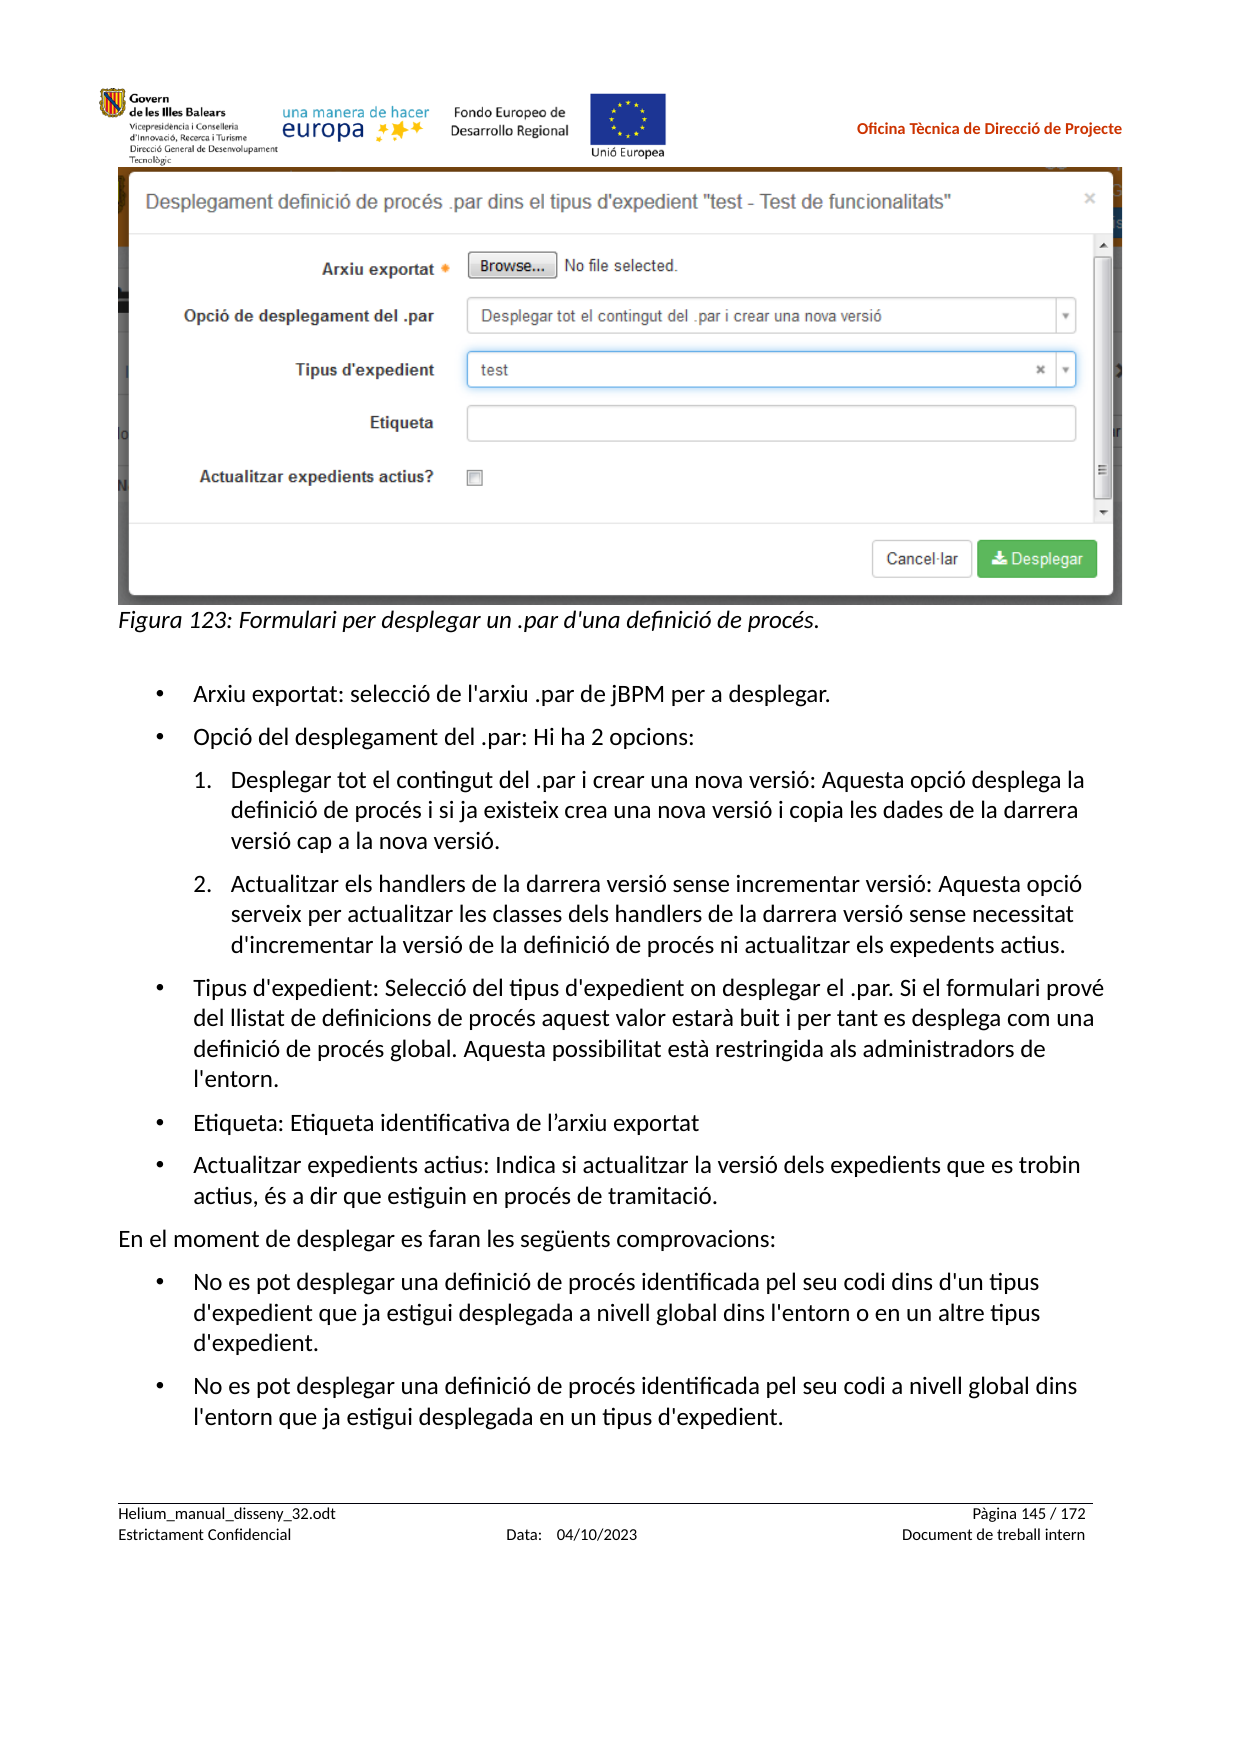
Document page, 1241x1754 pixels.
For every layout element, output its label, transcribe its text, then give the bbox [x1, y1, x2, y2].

list Opció del desplegament del .par: Hi ha 2 opcions: [156, 721, 1122, 751]
picture [118, 167, 1123, 605]
text Figura 123: Formulari per desplegar un .par d'una definició de procés. [118, 605, 1122, 635]
list Actualitzar expedients actius: Indica si actualitzar la versió dels expedients que es trobin actius, és a dir que estiguin en procés de tramitació. [156, 1150, 1122, 1211]
list Tipus d'expedient: Selecció del tipus d'expedient on desplegar el .par. Si el formulari prové del llistat de definicions de procés aquest valor estarà buit i per tant es desplega com una definició de procés global. Aquesta possibilitat està restringida als administradors de l'entorn. [156, 972, 1122, 1094]
picture [99, 87, 668, 166]
list No es pot desplegar una definició de procés identificada pel seu codi a nivell global dins l'entorn que ja estigui desplegada en un tipus d'expedient. [156, 1370, 1122, 1431]
list Etiqueta: Etiqueta identificativa de l’arxiu exportat [156, 1107, 1122, 1137]
list No es pot desplegar una definició de procés identificada pel seu codi dins d'un tipus d'expedient que ja estigui desplegada a nivell global dins l'entorn o en un altre tipus d'expedient. [156, 1266, 1122, 1358]
list Arxiu exportat: selecció de l'arxiu .par de jBPM per a desplegar. [156, 678, 1122, 708]
text En el moment de desplegar es faran les següents comprovacions: [118, 1223, 1122, 1254]
list Actualitzar els handlers de la darrera versió sense incrementar versió: Aquesta opció serveix per actualitzar les classes dels handlers de la darrera versió sense necessitat d'incrementar la versió de la definició de procés ni actualitzar els expedents actius. [193, 868, 1122, 959]
list Desplegar tot el contingut del .par i crear una nova versió: Aquesta opció desplega la definició de procés i si ja existeix crea una nova versió i copia les dades de la darrera versió cap a la nova versió. [193, 764, 1122, 856]
